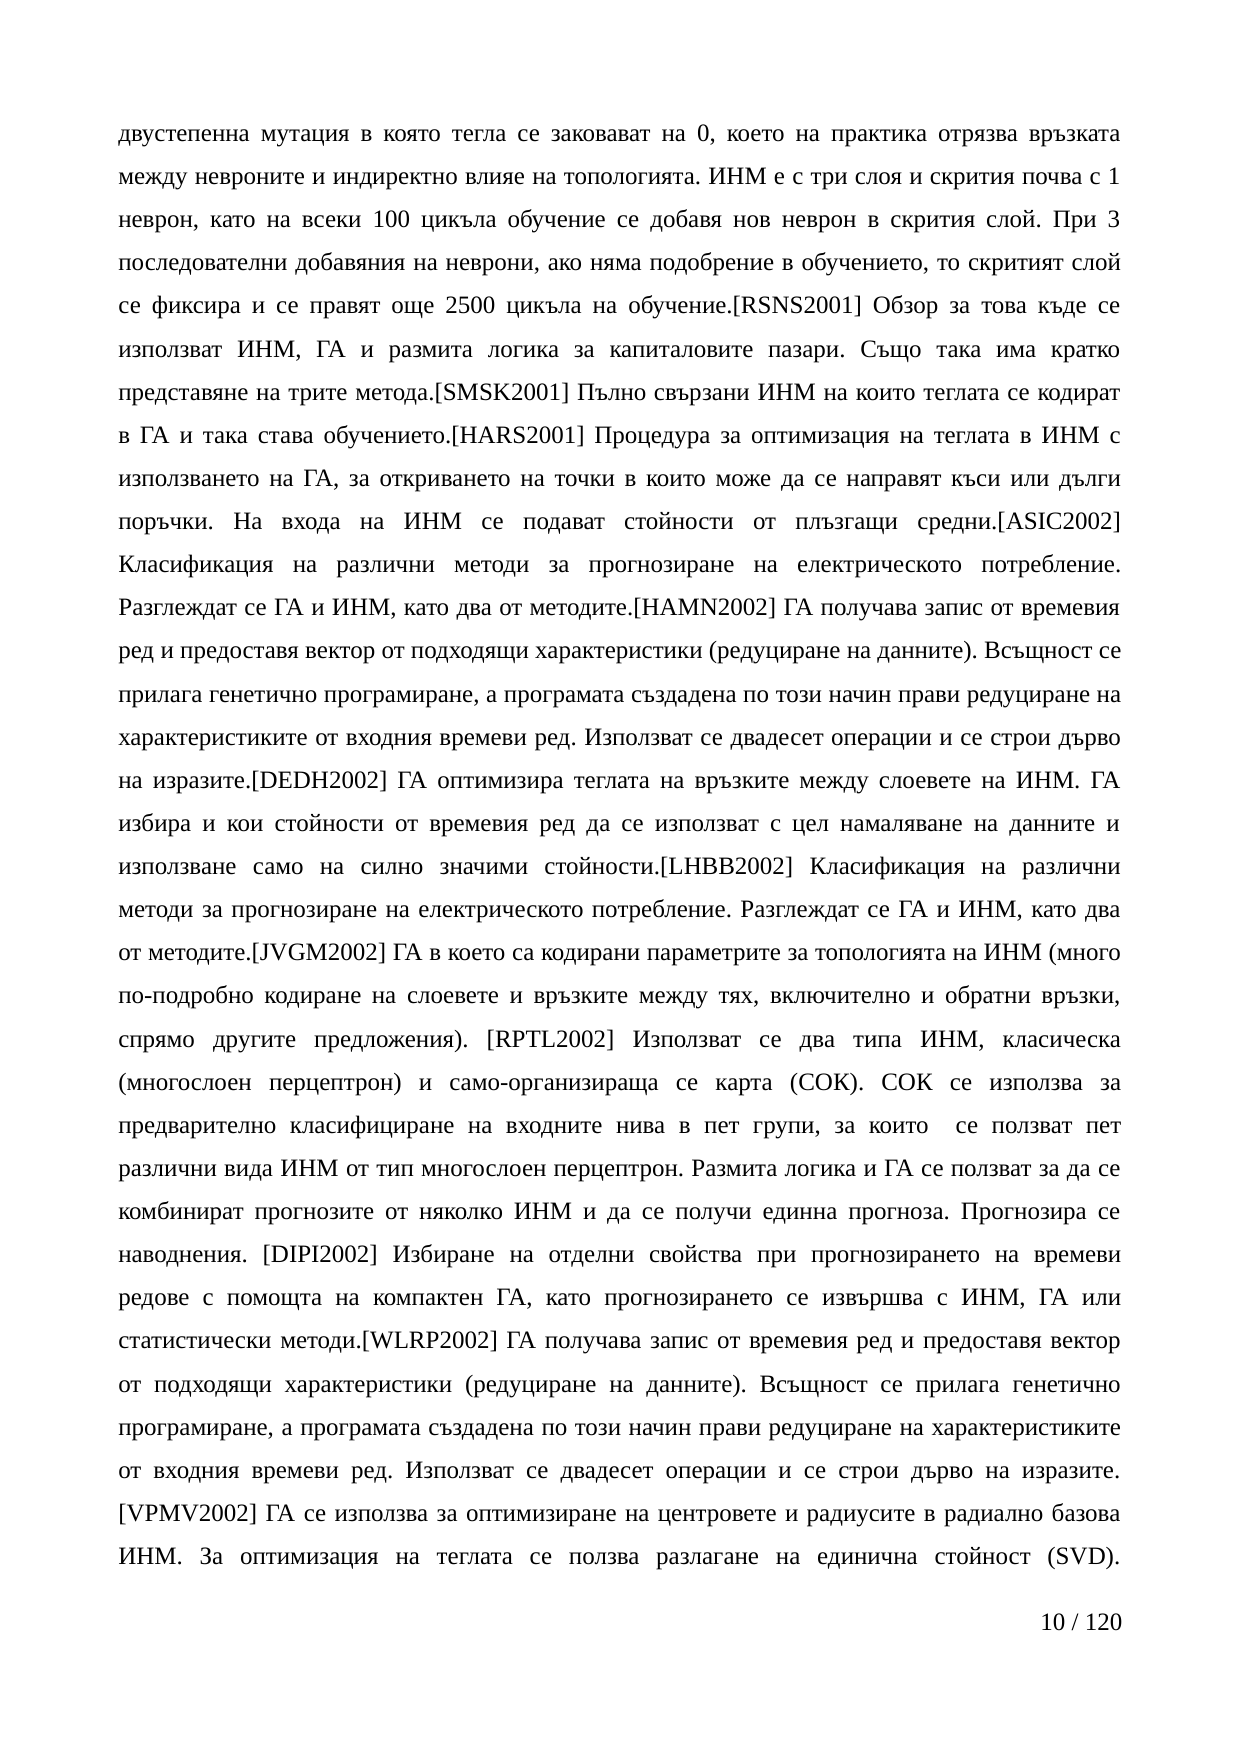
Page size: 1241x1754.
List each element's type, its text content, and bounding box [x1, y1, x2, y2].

text двустепенна мутация в която тегла се заковават на 0, което на практика отрязва връзката между невроните и индиректно влияе на топологията. ИНМ е с три слоя и скрития почва с 1 неврон, като на всеки 100 цикъла обучение се добавя нов неврон в скрития слой. При 3 последователни добавяния на неврони, ако няма подобрение в обучението, то скритият слой се фиксира и се правят още 2500 цикъла на обучение.[RSNS2001] Обзор за това къде се използват ИНМ, ГА и размита логика за капиталовите пазари. Също така има кратко представяне на трите метода.[SMSK2001] Пълно свързани ИНМ на които теглата се кодират в ГА и така става обучението.[HARS2001] Процедура за оптимизация на теглата в ИНМ с използването на ГА, за откриването на точки в които може да се направят къси или дълги поръчки. На входа на ИНМ се подават стойности от плъзгащи средни.[ASIC2002] Класификация на различни методи за прогнозиране на електрическото потребление. Разглеждат се ГА и ИНМ, като два от методите.[HAMN2002] ГА получава запис от времевия ред и предоставя вектор от подходящи характеристики (редуциране на данните). Всъщност се прилага генетично програмиране, а програмата създадена по този начин прави редуциране на характеристиките от входния времеви ред. Използват се двадесет операции и се строи дърво на изразите.[DEDH2002] ГА оптимизира теглата на връзките между слоевете на ИНМ. ГА избира и кои стойности от времевия ред да се използват с цел намаляване на данните и използване само на силно значими стойности.[LHBB2002] Класификация на различни методи за прогнозиране на електрическото потребление. Разглеждат се ГА и ИНМ, като два от методите.[JVGM2002] ГА в което са кодирани параметрите за топологията на ИНМ (много по-подробно кодиране на слоевете и връзките между тях, включително и обратни връзки, спрямо другите предложения). [RPTL2002] Използват се два типа ИНМ, класическа (многослоен перцептрон) и само-организираща се карта (СОК). СОК се използва за предварително класифициране на входните нива в пет групи, за които се ползват пет различни вида ИНМ от тип многослоен перцептрон. Размита логика и ГА се ползват за да се комбинират прогнозите от няколко ИНМ и да се получи единна прогноза. Прогнозира се наводнения. [DIPI2002] Избиране на отделни свойства при прогнозирането на времеви редове с помощта на компактен ГА, като прогнозирането се извършва с ИНМ, ГА или статистически методи.[WLRP2002] ГА получава запис от времевия ред и предоставя вектор от подходящи характеристики (редуциране на данните). Всъщност се прилага генетично програмиране, а програмата създадена по този начин прави редуциране на характеристиките от входния времеви ред. Използват се двадесет операции и се строи дърво на изразите.[VPMV2002] ГА се използва за оптимизиране на центровете и радиусите в радиално базова ИНМ. За оптимизация на теглата се ползва разлагане на единична стойност (SVD). [118, 118, 1122, 1570]
